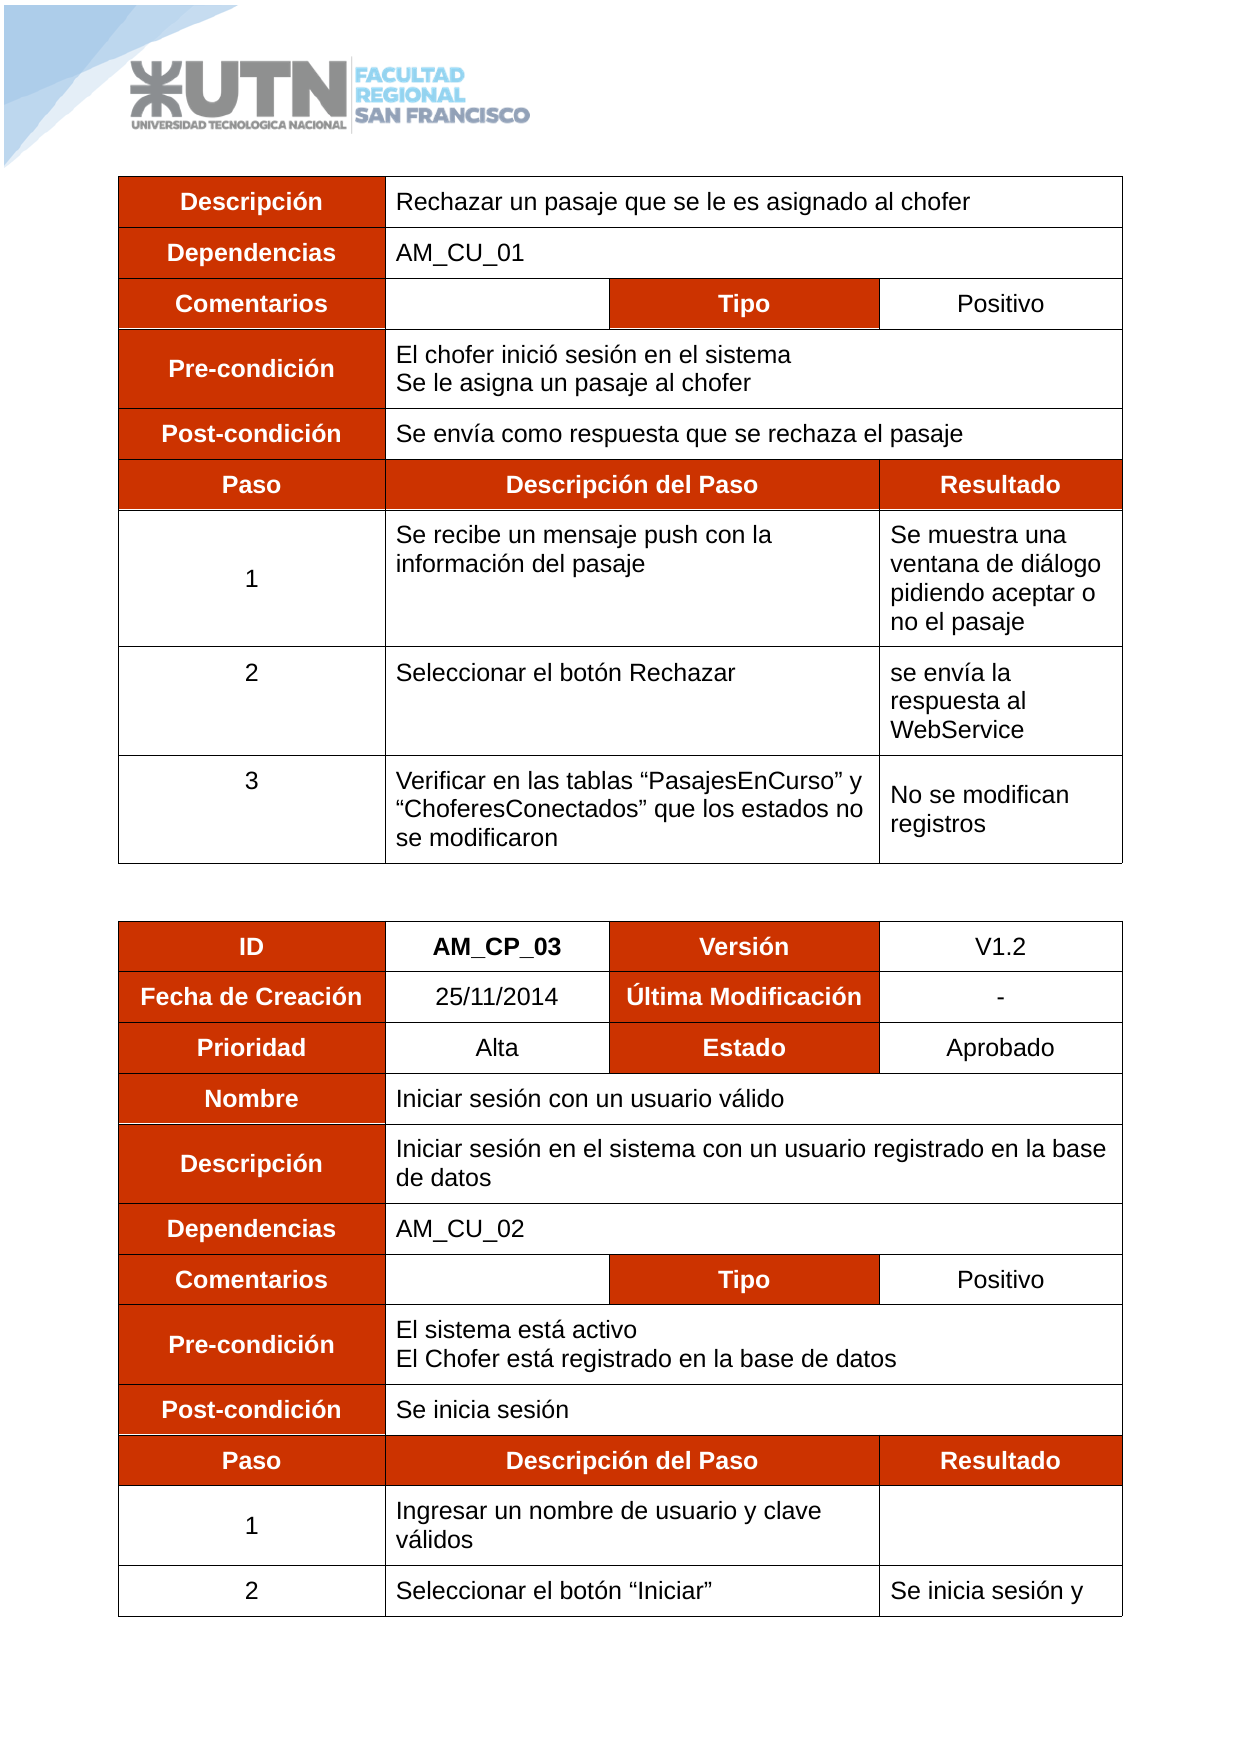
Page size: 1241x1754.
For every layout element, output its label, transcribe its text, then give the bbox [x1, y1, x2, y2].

table_cell Dependencias [119, 228, 385, 278]
table_cell Se inicia sesión y [880, 1566, 1122, 1616]
table_cell 2 [119, 647, 385, 755]
table_cell Iniciar sesión en el sistema con un usuario registrado en la base de datos [386, 1125, 1122, 1203]
table_header AM_CP_03 [386, 922, 609, 971]
table_cell 25/11/2014 [386, 972, 609, 1022]
table_cell Paso [119, 460, 385, 509]
table_cell Descripción [119, 1125, 385, 1203]
table_cell Comentarios [119, 1255, 385, 1304]
table_cell AM_CU_01 [386, 228, 1122, 278]
table_cell Iniciar sesión con un usuario válido [386, 1074, 1122, 1123]
table_cell Positivo [880, 1255, 1122, 1304]
table_header V1.2 [880, 922, 1122, 971]
table_cell Seleccionar el botón Rechazar [386, 647, 879, 755]
table_cell 1 [119, 511, 385, 646]
table_cell Ingresar un nombre de usuario y clave válidos [386, 1486, 879, 1565]
table_cell [386, 279, 609, 328]
table_cell Se muestra una ventana de diálogo pidiendo aceptar o no el pasaje [880, 511, 1122, 646]
table_cell Alta [386, 1023, 609, 1073]
table_cell Fecha de Creación [119, 972, 385, 1022]
table_cell Descripción [119, 177, 385, 227]
table_cell No se modifican registros [880, 756, 1122, 863]
table_cell Verificar en las tablas “PasajesEnCurso” y “ChoferesConectados” que los estados no se modificaron [386, 756, 879, 863]
table_cell Post-condición [119, 1385, 385, 1434]
table_cell Seleccionar el botón “Iniciar” [386, 1566, 879, 1616]
table_cell Comentarios [119, 279, 385, 328]
table_cell 2 [119, 1566, 385, 1616]
table_cell El sistema está activo El Chofer está registrado en la base de datos [386, 1305, 1122, 1384]
table_cell Pre-condición [119, 1305, 385, 1384]
table_cell Pre-condición [119, 330, 385, 408]
table_cell El chofer inició sesión en el sistema Se le asigna un pasaje al chofer [386, 330, 1122, 408]
table_cell - [880, 972, 1122, 1022]
table_cell Paso [119, 1436, 385, 1485]
table_cell [880, 1486, 1122, 1565]
table_cell Tipo [610, 1255, 879, 1304]
table_header ID [119, 922, 385, 971]
table_cell Resultado [880, 1436, 1122, 1485]
table_cell Aprobado [880, 1023, 1122, 1073]
table_cell AM_CU_02 [386, 1204, 1122, 1254]
table_cell Estado [610, 1023, 879, 1073]
table_cell 3 [119, 756, 385, 863]
table_cell Se envía como respuesta que se rechaza el pasaje [386, 409, 1122, 459]
table_cell Rechazar un pasaje que se le es asignado al chofer [386, 177, 1122, 227]
table_cell Dependencias [119, 1204, 385, 1254]
table_cell Descripción del Paso [386, 460, 879, 509]
table_cell Se recibe un mensaje push con la información del pasaje [386, 511, 879, 646]
picture [3, 5, 532, 169]
table_cell Nombre [119, 1074, 385, 1123]
table_cell Resultado [880, 460, 1122, 509]
table_cell se envía la respuesta al WebService [880, 647, 1122, 755]
table_header Versión [610, 922, 879, 971]
table_cell 1 [119, 1486, 385, 1565]
table_cell Descripción del Paso [386, 1436, 879, 1485]
table_cell Positivo [880, 279, 1122, 328]
table_cell Post-condición [119, 409, 385, 459]
table_cell [386, 1255, 609, 1304]
table_cell Última Modificación [610, 972, 879, 1022]
table_cell Tipo [610, 279, 879, 328]
table_cell Prioridad [119, 1023, 385, 1073]
table_cell Se inicia sesión [386, 1385, 1122, 1434]
